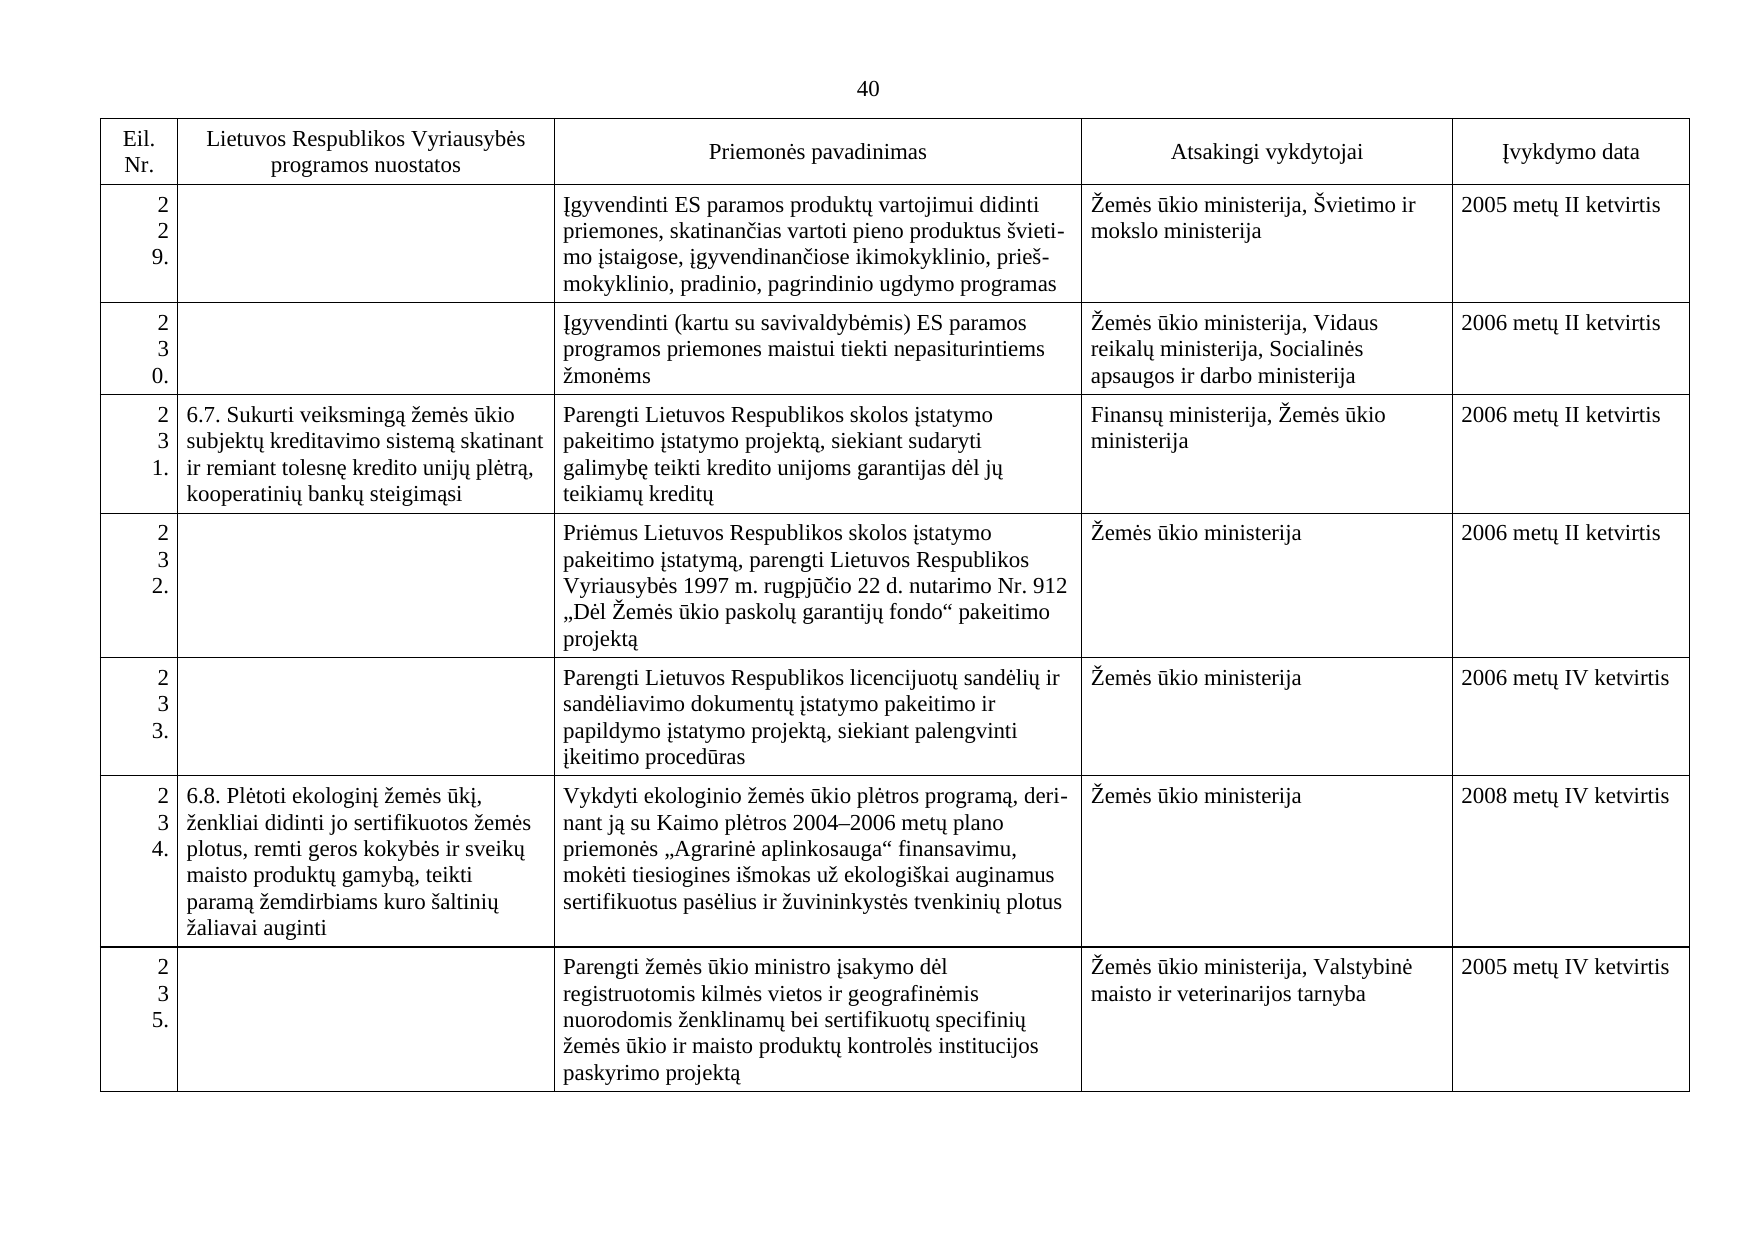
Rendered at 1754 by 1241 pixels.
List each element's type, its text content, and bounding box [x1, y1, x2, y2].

table_cell Žemės ūkio ministerija, Valstybinė maisto ir veterinarijos tarnyba [1082, 948, 1452, 1091]
table_cell Žemės ūkio ministerija [1082, 514, 1452, 657]
table_cell [101, 948, 177, 1091]
table_cell [178, 185, 554, 302]
table_cell 2006 metų II ketvirtis [1453, 514, 1689, 657]
table_cell [1690, 394, 1754, 512]
table_header [1690, 118, 1754, 184]
table_cell [101, 185, 177, 302]
table_cell [101, 776, 177, 946]
table_cell [1690, 513, 1754, 657]
table_cell [1690, 657, 1754, 775]
table_header Atsakingi vykdytojai [1082, 119, 1452, 184]
table_cell Finansų ministerija, Žemės ūkio ministerija [1082, 395, 1452, 512]
table_cell [1690, 184, 1754, 302]
table_cell Parengti Lietuvos Respublikos licencijuotų sandėlių ir sandėliavimo dokumentų įstatymo pakeitimo ir papildymo įstatymo projektą, siekiant palengvinti įkeitimo procedūras [555, 658, 1081, 775]
table_cell [178, 948, 554, 1091]
table_cell 2008 metų IV ketvirtis [1453, 776, 1689, 946]
table_cell Žemės ūkio ministerija, Vidaus reikalų ministerija, Socialinės apsaugos ir darbo ministerija [1082, 303, 1452, 394]
table_cell [178, 303, 554, 394]
table_cell [101, 658, 177, 775]
table_cell Įgyvendinti ES paramos produktų vartojimui didinti prie­mones, skatinančias vartoti pieno produktus švieti­mo įstaigose, įgyvendinančiose ikimokyklinio, prieš­mo­kyk­linio, pradinio, pagrindinio ugdymo programas [555, 185, 1081, 302]
table_cell Parengti Lietuvos Respublikos skolos įstatymo pakeitimo įstatymo projektą, siekiant sudaryti galimybę teikti kredito unijoms garantijas dėl jų teikiamų kreditų [555, 395, 1081, 512]
table_cell 2006 metų II ketvirtis [1453, 395, 1689, 512]
table_cell 2005 metų II ketvirtis [1453, 185, 1689, 302]
table_cell 2006 metų IV ketvirtis [1453, 658, 1689, 775]
table_cell Žemės ūkio ministerija [1082, 776, 1452, 946]
table_header Lietuvos Respublikos Vyriausybės programos nuostatos [178, 119, 554, 184]
table_cell 2005 metų IV ketvirtis [1453, 948, 1689, 1091]
table_cell Vykdyti ekologinio žemės ūkio plėtros programą, deri­nant ją su Kaimo plėtros 2004–2006 metų plano priemonės „Agrarinė aplinkosauga“ finansavimu, mokėti tiesiogines išmokas už ekologiškai auginamus sertifikuotus pasėlius ir žuvininkystės tvenkinių plotus [555, 776, 1081, 946]
table_cell 2006 metų II ketvirtis [1453, 303, 1689, 394]
table_cell Įgyvendinti (kartu su savivaldybėmis) ES paramos programos priemones maistui tiekti nepasiturintiems žmonėms [555, 303, 1081, 394]
table_cell [178, 514, 554, 657]
table_cell Parengti žemės ūkio ministro įsakymo dėl registruotomis kilmės vietos ir geografinėmis nuorodomis ženklinamų bei sertifikuotų specifinių žemės ūkio ir maisto produktų kontrolės institucijos paskyrimo projektą [555, 948, 1081, 1091]
table_header Įvykdymo data [1453, 119, 1689, 184]
table_cell Žemės ūkio ministerija, Švietimo ir mokslo ministerija [1082, 185, 1452, 302]
table_cell 6.7. Sukurti veiksmingą žemės ūkio subjektų kreditavimo sistemą skatinant ir remiant tolesnę kredito unijų plėtrą, kooperatinių bankų steigimąsi [178, 395, 554, 512]
table_cell [1690, 302, 1754, 394]
table_cell Priėmus Lietuvos Respublikos skolos įstatymo pakeitimo įstatymą, parengti Lietuvos Respublikos Vyriausybės 1997 m. rugpjūčio 22 d. nutarimo Nr. 912 „Dėl Žemės ūkio paskolų garantijų fondo“ pakeitimo projektą [555, 514, 1081, 657]
table_header Eil. Nr. [101, 119, 177, 184]
table_cell [1690, 775, 1754, 946]
table_cell [101, 395, 177, 512]
table_cell 6.8. Plėtoti ekologinį žemės ūkį, ženkliai didinti jo sertifikuotos žemės plotus, remti geros kokybės ir sveikų maisto produktų gamybą, teikti paramą žemdirbiams kuro šaltinių žaliavai auginti [178, 776, 554, 946]
table_cell [178, 658, 554, 775]
table_cell [101, 303, 177, 394]
table_cell Žemės ūkio ministerija [1082, 658, 1452, 775]
table_cell [101, 514, 177, 657]
table_header Priemonės pavadinimas [555, 119, 1081, 184]
table_cell [1690, 946, 1754, 1091]
